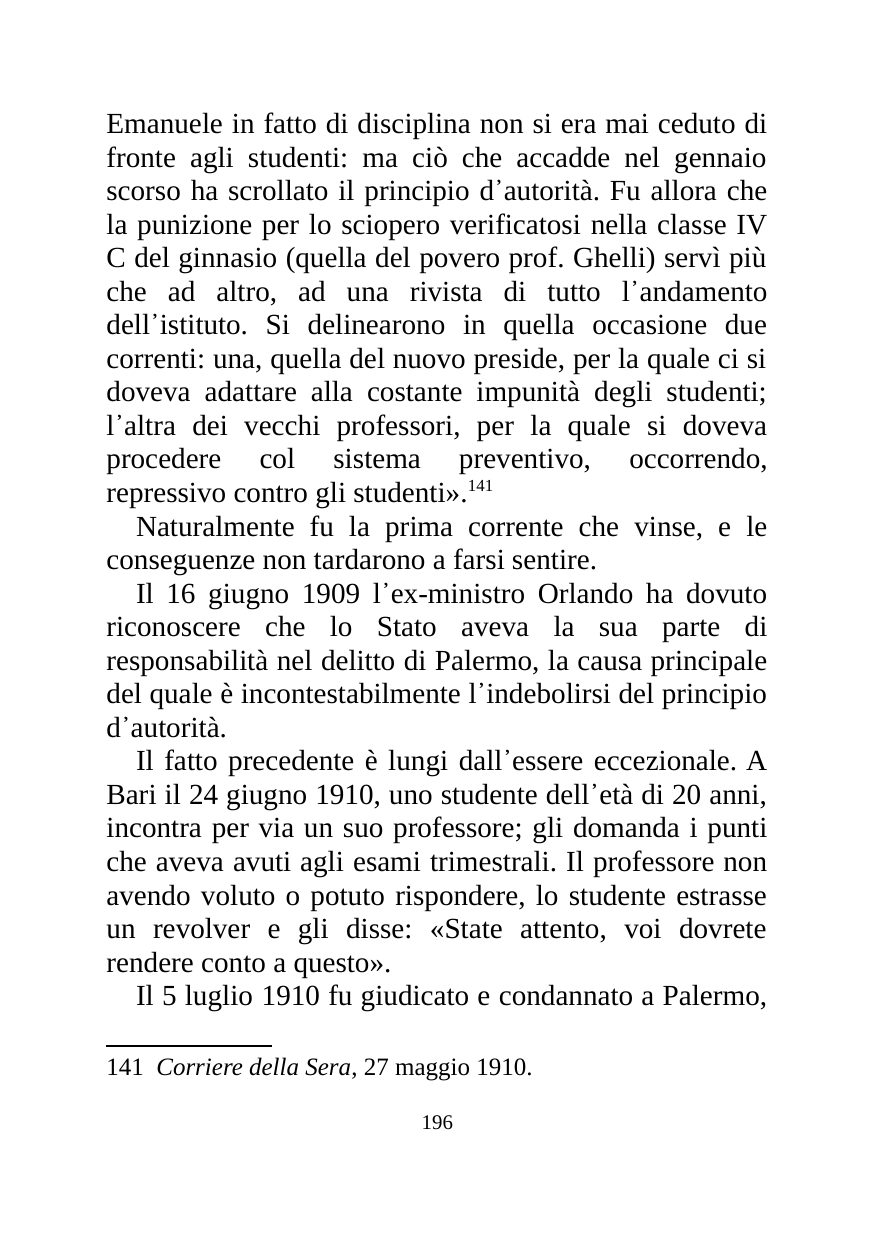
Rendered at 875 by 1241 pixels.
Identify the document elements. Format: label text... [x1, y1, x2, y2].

text Il 16 giugno 1909 l᾽ex-ministro Orlando ha dovuto riconoscere che lo Stato aveva la sua parte di responsabilità nel delitto di Palermo, la causa principale del quale è incontestabilmente l᾽indebolirsi del principio d᾽autorità. [106, 576, 768, 743]
text Naturalmente fu la prima corrente che vinse, e le conseguenze non tardarono a farsi sentire. [106, 509, 768, 576]
text Il fatto precedente è lungi dall᾽essere eccezionale. A Bari il 24 giugno 1910, uno studente dell᾽età di 20 anni, incontra per via un suo professore; gli domanda i punti che aveva avuti agli esami trimestrali. Il professore non avendo voluto o potuto rispondere, lo studente estrasse un revolver e gli disse: «State attento, voi dovrete rendere conto a questo». [106, 743, 768, 978]
text Il 5 luglio 1910 fu giudicato e condannato a Palermo, [106, 978, 768, 1012]
text Corriere della Sera, 27 maggio 1910. [106, 1052, 768, 1080]
text Emanuele in fatto di disciplina non si era mai ceduto di fronte agli studenti: ma ciò che accadde nel gennaio scorso ha scrollato il principio d᾽autorità. Fu allora che la punizione per lo sciopero verificatosi nella classe IV C del ginnasio (quella del povero prof. Ghelli) servì più che ad altro, ad una rivista di tutto l᾽andamento dell᾽istituto. Si delinearono in quella occasione due correnti: una, quella del nuovo preside, per la quale ci si doveva adattare alla costante impunità degli studenti; l᾽altra dei vecchi professori, per la quale si doveva procedere col sistema preventivo, occorrendo, repressivo contro gli studenti». [106, 106, 768, 509]
